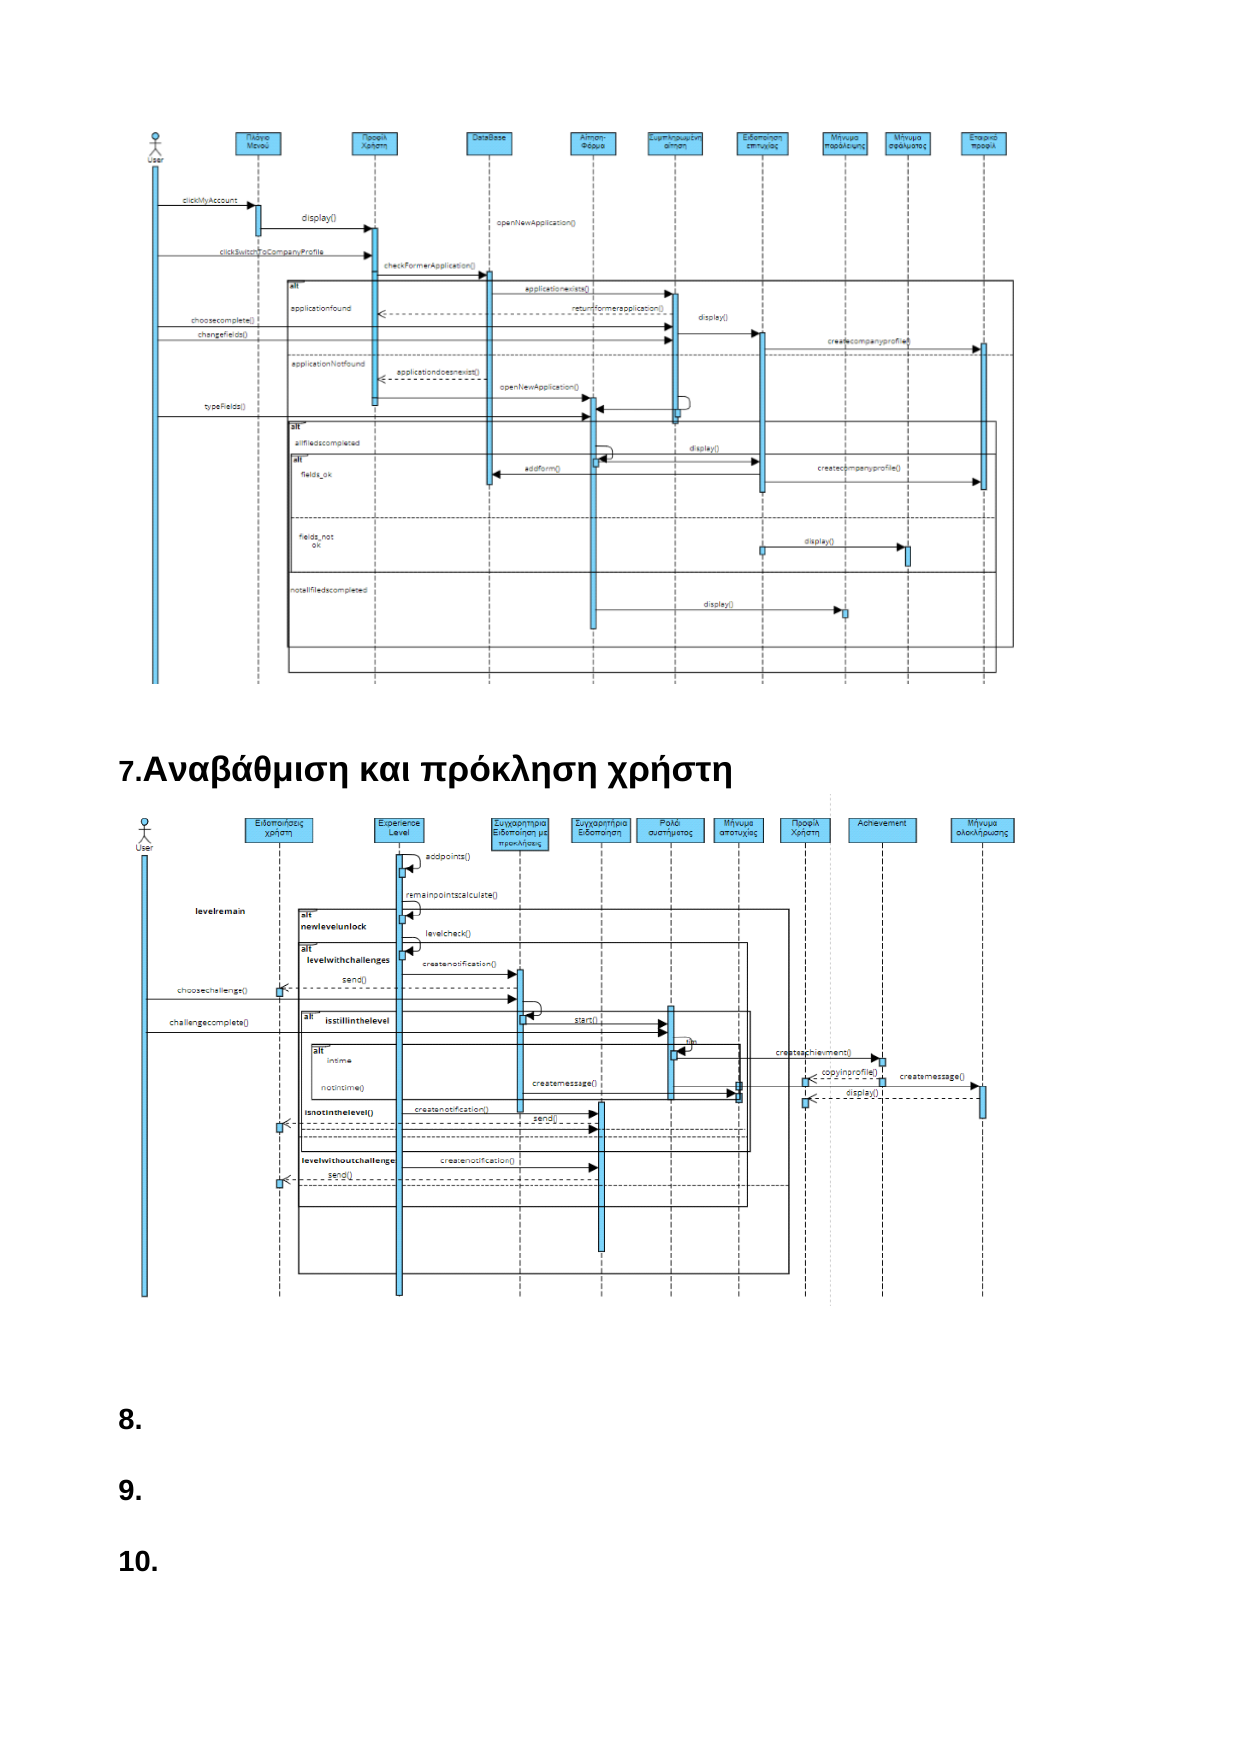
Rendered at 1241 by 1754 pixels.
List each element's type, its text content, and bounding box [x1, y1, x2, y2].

text 8. [118, 1402, 1122, 1436]
text 7.Αναβάθμιση και πρόκληση χρήστη [118, 748, 1122, 789]
text 10. [118, 1544, 1122, 1577]
text 9. [118, 1473, 1122, 1507]
